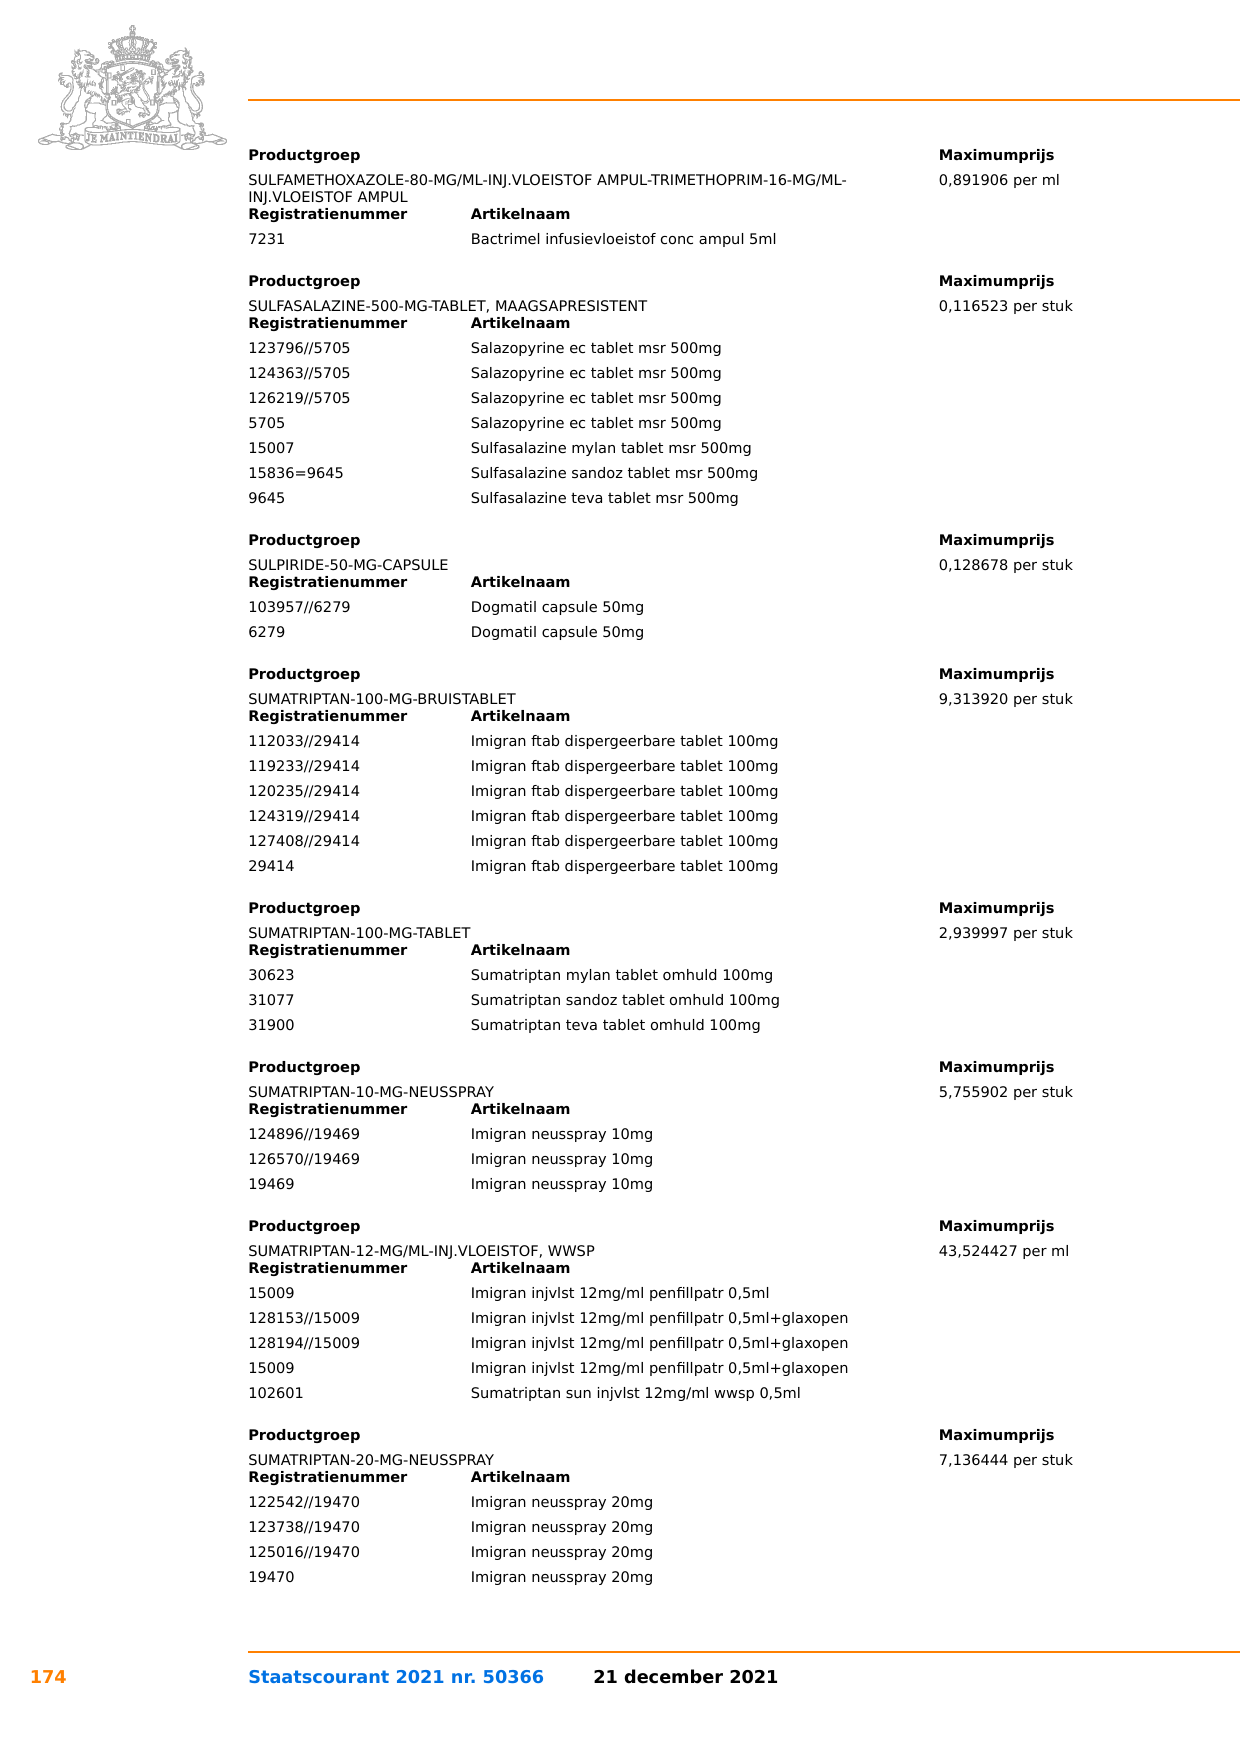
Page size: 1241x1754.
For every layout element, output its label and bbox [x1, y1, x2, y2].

picture [38, 25, 227, 150]
